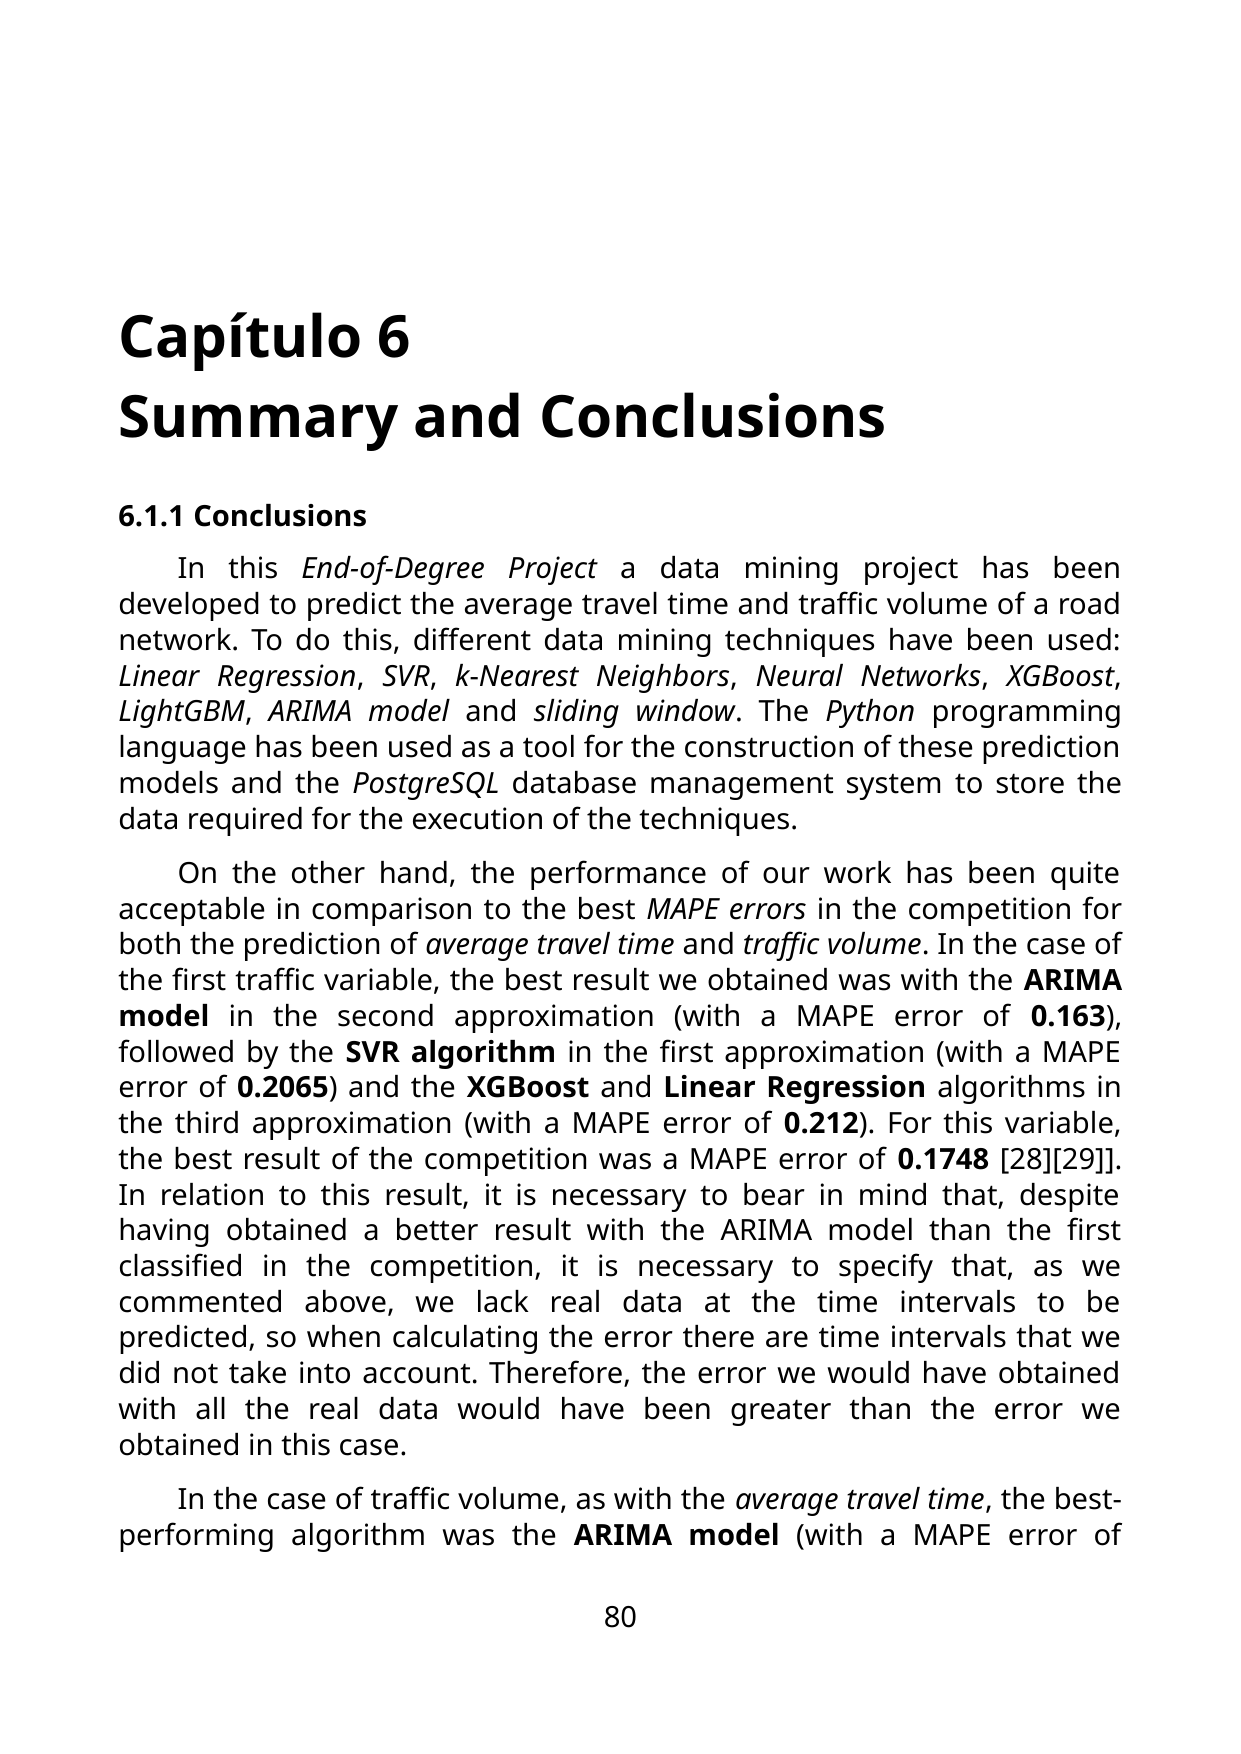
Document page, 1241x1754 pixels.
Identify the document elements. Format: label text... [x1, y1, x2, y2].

text In this End-of-Degree Project a data mining project has been developed to predict the average travel time and traffic volume of a road network. To do this, different data mining techniques have been used: Linear Regression, SVR, k-Nearest Neighbors, Neural Networks, XGBoost, LightGBM, ARIMA model and sliding window. The Python programming language has been used as a tool for the construction of these prediction models and the PostgreSQL database management system to store the data required for the execution of the techniques. [118, 548, 1122, 838]
subtitle Conclusions [118, 496, 1122, 535]
text On the other hand, the performance of our work has been quite acceptable in comparison to the best MAPE errors in the competition for both the prediction of average travel time and traffic volume. In the case of the first traffic variable, the best result we obtained was with the ARIMA model in the second approximation (with a MAPE error of 0.163), followed by the SVR algorithm in the first approximation (with a MAPE error of 0.2065) and the XGBoost and Linear Regression algorithms in the third approximation (with a MAPE error of 0.212). For this variable, the best result of the competition was a MAPE error of 0.1748 [28][29]]. In relation to this result, it is necessary to bear in mind that, despite having obtained a better result with the ARIMA model than the first classified in the competition, it is necessary to specify that, as we commented above, we lack real data at the time intervals to be predicted, so when calculating the error there are time intervals that we did not take into account. Therefore, the error we would have obtained with all the real data would have been greater than the error we obtained in this case. [118, 852, 1122, 1463]
text In the case of traffic volume, as with the average travel time, the best- performing algorithm was the ARIMA model (with a MAPE error of [118, 1478, 1122, 1553]
subtitle Summary and Conclusions [118, 295, 1122, 454]
